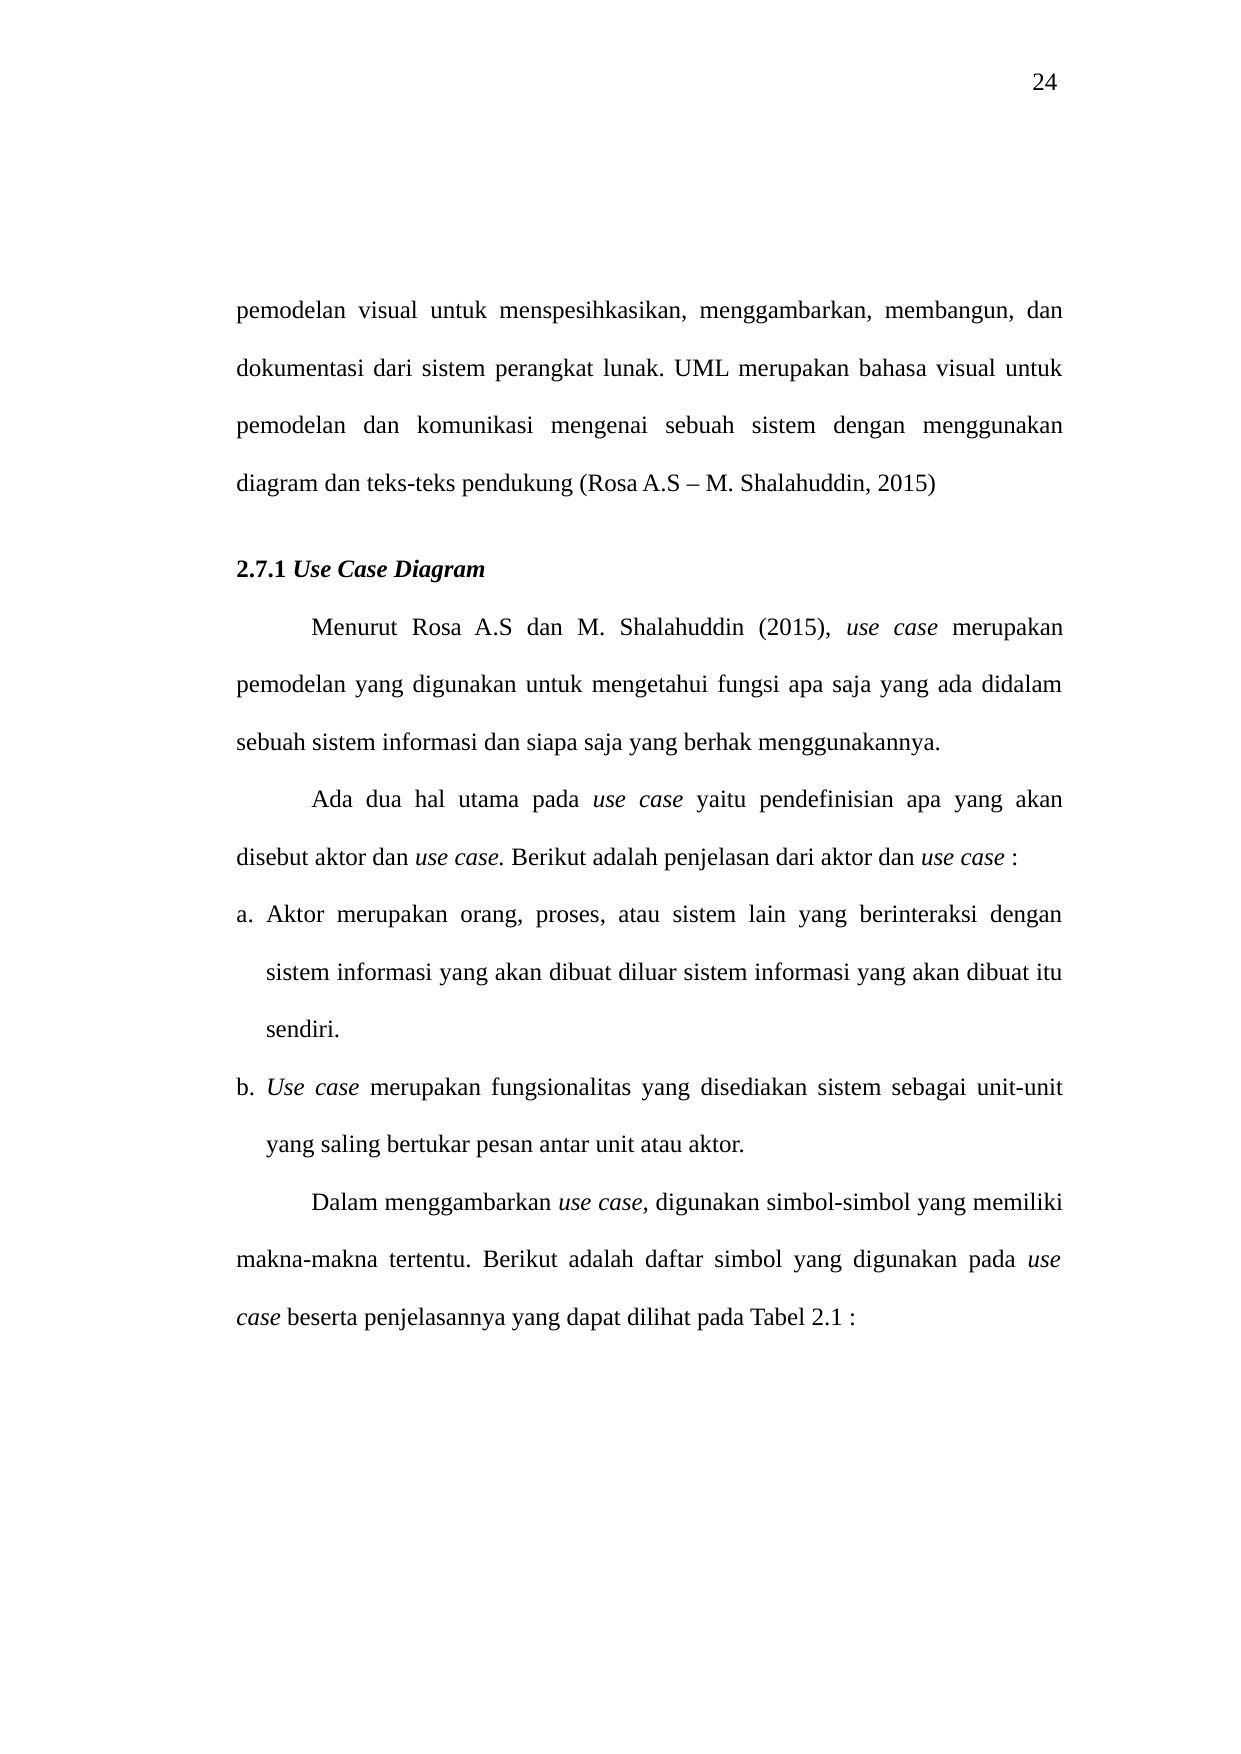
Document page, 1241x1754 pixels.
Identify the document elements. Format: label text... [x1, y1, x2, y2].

subtitle 2.7.1 Use Case Diagram [236, 554, 1063, 583]
text Ada dua hal utama pada use case yaitu pendefinisian apa yang akan disebut aktor dan use case. Berikut adalah penjelasan dari aktor dan use case : [236, 784, 1063, 870]
list Aktor merupakan orang, proses, atau sistem lain yang berinteraksi dengan sistem informasi yang akan dibuat diluar sistem informasi yang akan dibuat itu sendiri. [236, 899, 1063, 1043]
text Menurut Rosa A.S dan M. Shalahuddin (2015), use case merupakan pemodelan yang digunakan untuk mengetahui fungsi apa saja yang ada didalam sebuah sistem informasi dan siapa saja yang berhak menggunakannya. [236, 612, 1063, 755]
text Dalam menggambarkan use case, digunakan simbol-simbol yang memiliki makna-makna tertentu. Berikut adalah daftar simbol yang digunakan pada use case beserta penjelasannya yang dapat dilihat pada Tabel 2.1 : [236, 1187, 1063, 1330]
text pemodelan visual untuk menspesihkasikan, menggambarkan, membangun, dan dokumentasi dari sistem perangkat lunak. UML merupakan bahasa visual untuk pemodelan dan komunikasi mengenai sebuah sistem dengan menggunakan diagram dan teks-teks pendukung (Rosa A.S – M. Shalahuddin, 2015) [236, 295, 1063, 497]
list Use case merupakan fungsionalitas yang disediakan sistem sebagai unit-unit yang saling bertukar pesan antar unit atau aktor. [236, 1072, 1063, 1158]
